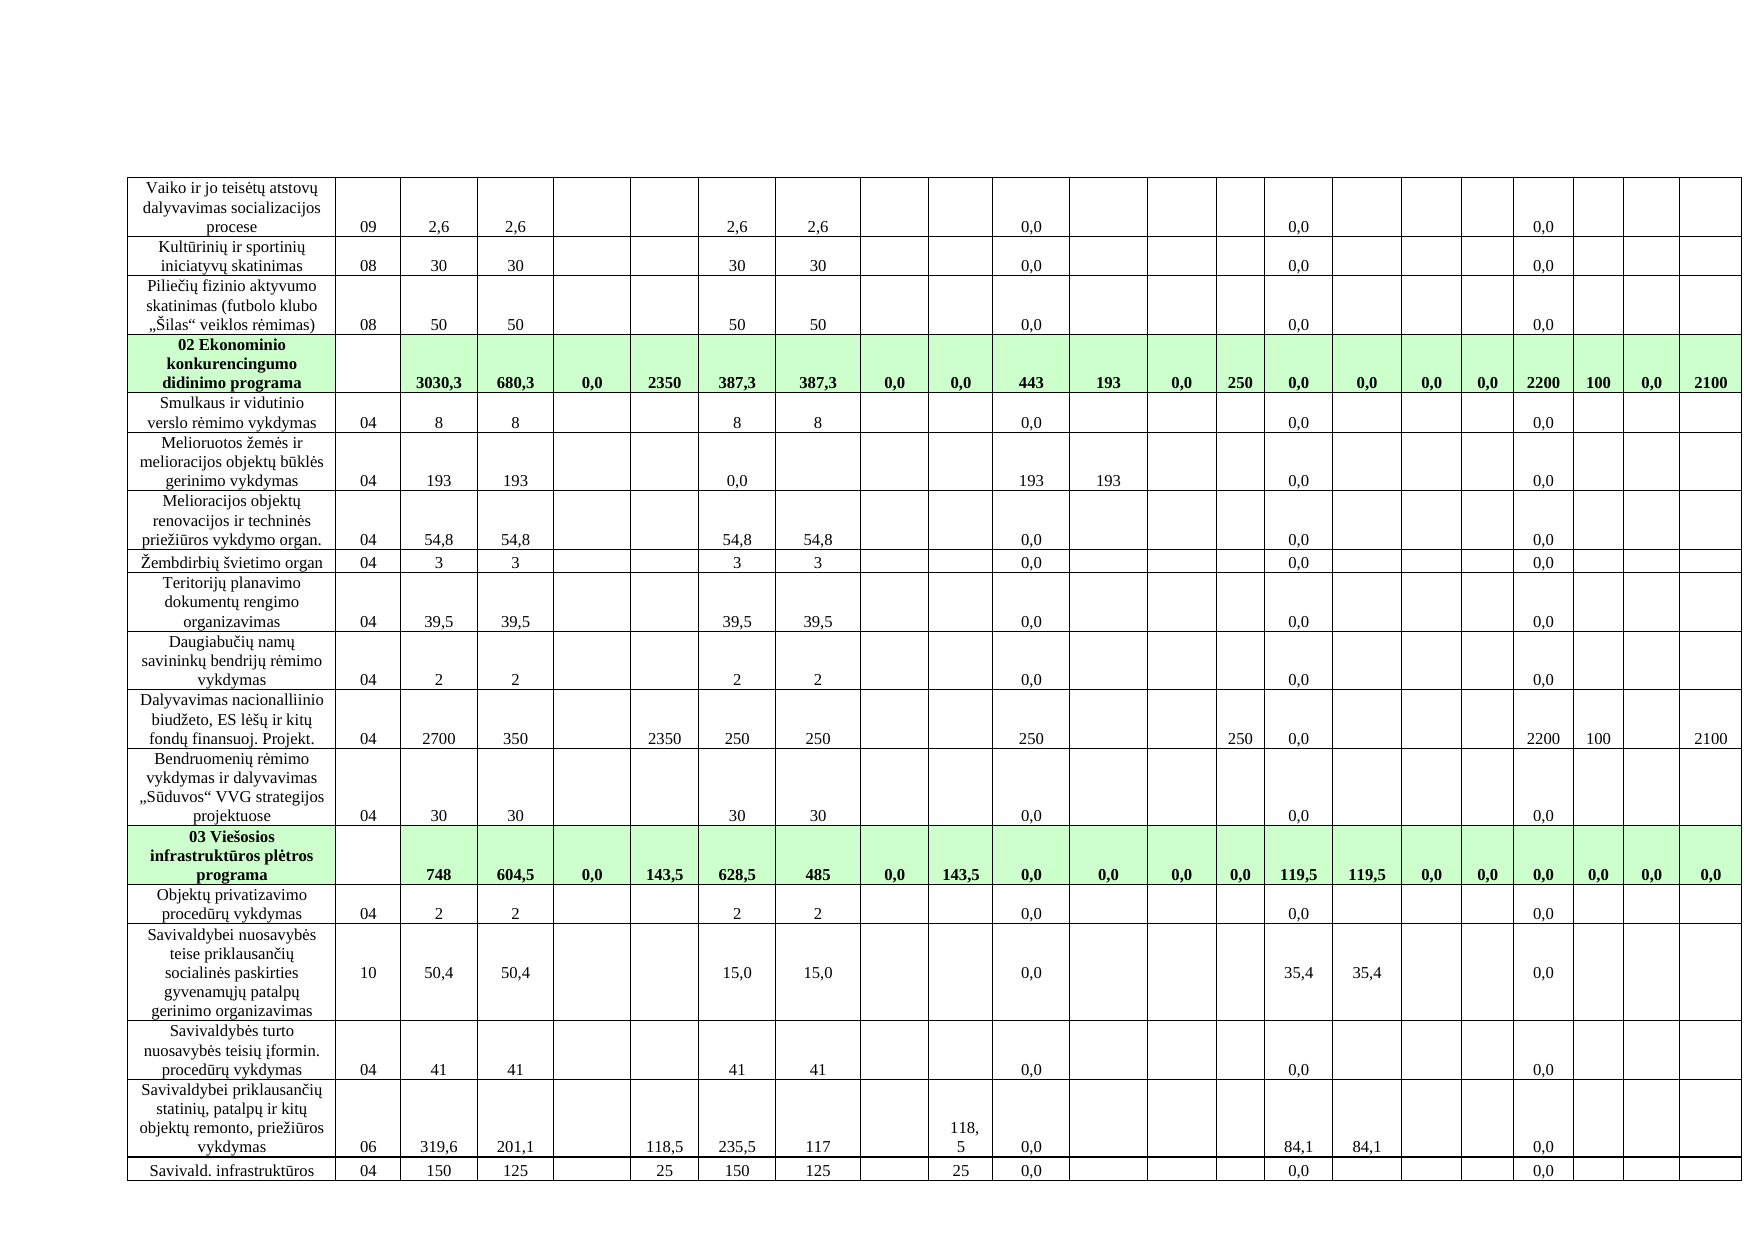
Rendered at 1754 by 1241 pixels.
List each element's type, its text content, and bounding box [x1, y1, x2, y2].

table_cell [861, 690, 928, 748]
table_cell [1574, 982, 1623, 1020]
table_cell [1574, 178, 1623, 236]
table_cell 2,6 [478, 178, 553, 236]
table_cell 15,0 [776, 924, 860, 982]
table_cell 0,0 [993, 632, 1069, 689]
table_cell [631, 885, 698, 923]
table_cell [1462, 924, 1513, 982]
table_cell [1217, 550, 1264, 572]
table_cell [1333, 632, 1401, 689]
table_cell 100 [1574, 335, 1623, 392]
table_cell 0,0 [1514, 1021, 1573, 1079]
table_cell [1148, 632, 1216, 689]
table_cell 39,5 [776, 573, 860, 631]
table_cell [929, 749, 992, 825]
table_cell 0,0 [993, 885, 1069, 923]
table_cell 0,0 [1070, 826, 1147, 884]
table_cell [776, 433, 860, 490]
table_cell [1624, 433, 1679, 490]
table_cell 41 [478, 1021, 553, 1079]
table_cell [554, 178, 630, 236]
table_cell 54,8 [401, 491, 477, 549]
table_cell [1070, 749, 1147, 825]
table_cell 2350 [631, 335, 698, 392]
table_cell [1574, 433, 1623, 490]
table_cell 250 [1217, 335, 1264, 392]
table_cell [1574, 393, 1623, 432]
table_cell 2 [776, 885, 860, 923]
table_cell [1624, 393, 1679, 432]
table_cell [1333, 550, 1401, 572]
table_cell [1680, 393, 1741, 432]
table_cell 0,0 [554, 335, 630, 392]
table_cell 0,0 [993, 749, 1069, 825]
table_cell [1680, 982, 1741, 1020]
table_cell 50 [401, 276, 477, 334]
table_cell [929, 178, 992, 236]
table_cell 0,0 [1265, 573, 1332, 631]
table_cell [1333, 885, 1401, 923]
table_cell 0,0 [1265, 178, 1332, 236]
table_cell [1148, 550, 1216, 572]
table_cell [1680, 885, 1741, 923]
table_cell 30 [776, 237, 860, 275]
table_cell [1624, 276, 1679, 334]
table_cell [1680, 749, 1741, 825]
table_cell 2 [699, 885, 775, 923]
table_cell 0,0 [1265, 335, 1332, 392]
table_cell 84,1 [1265, 1080, 1332, 1156]
table_cell [1217, 924, 1264, 982]
table_cell 0,0 [993, 1080, 1069, 1156]
table_cell 04 [336, 393, 400, 432]
table_cell [1574, 573, 1623, 631]
table_cell [1217, 632, 1264, 689]
table_cell [1070, 632, 1147, 689]
table_cell [1574, 491, 1623, 549]
table_cell 41 [699, 1021, 775, 1079]
table_cell 2 [478, 885, 553, 923]
table_cell [631, 237, 698, 275]
table_cell [1070, 924, 1147, 982]
table_cell 0,0 [1680, 826, 1741, 884]
table_cell 119,5 [1333, 826, 1401, 884]
table_cell 35,4 [1265, 924, 1332, 982]
table_cell 50,4 [401, 924, 477, 982]
table_cell 0,0 [1462, 826, 1513, 884]
table_cell 2 [401, 632, 477, 689]
table_cell [1624, 237, 1679, 275]
table_cell 143,5 [929, 826, 992, 884]
table_cell [554, 1080, 630, 1156]
table_cell 628,5 [699, 826, 775, 884]
table_cell 41 [401, 1021, 477, 1079]
table_cell [1148, 393, 1216, 432]
table_cell 09 [336, 178, 400, 236]
table_cell [1070, 276, 1147, 334]
table_cell [631, 276, 698, 334]
table_cell [336, 982, 400, 1020]
table_cell Savivaldybei priklausančių statinių, patalpų ir kitų objektų remonto, priežiūros vykdymas [128, 1080, 335, 1156]
table_cell 03 Viešosios infrastruktūros plėtros programa [128, 826, 335, 884]
table_cell [1462, 276, 1513, 334]
table_cell [861, 550, 928, 572]
table_cell [1624, 178, 1679, 236]
table_cell 0,0 [861, 335, 928, 392]
table_cell [1402, 924, 1461, 982]
table_cell 8 [478, 393, 553, 432]
table_cell [861, 1021, 928, 1079]
table_cell [861, 1158, 928, 1180]
table_cell 0,0 [1514, 393, 1573, 432]
table_cell 39,5 [401, 573, 477, 631]
table_cell 2,6 [401, 178, 477, 236]
table_cell [861, 749, 928, 825]
table_cell [1624, 982, 1679, 1020]
table_cell 30 [478, 237, 553, 275]
table_cell [1402, 885, 1461, 923]
table_cell [1070, 178, 1147, 236]
table_cell [1462, 550, 1513, 572]
table_cell [1680, 573, 1741, 631]
table_cell [336, 335, 400, 392]
table_cell 04 [336, 491, 400, 549]
table_cell 0,0 [993, 573, 1069, 631]
table_cell [1333, 276, 1401, 334]
table_cell Savivald. infrastruktūros [128, 1158, 335, 1180]
table_cell 3 [776, 550, 860, 572]
table_cell [929, 276, 992, 334]
table_cell [1624, 690, 1679, 748]
table_cell 50,4 [478, 924, 553, 982]
table_cell 39,5 [478, 573, 553, 631]
table_cell [1217, 237, 1264, 275]
table_cell 04 [336, 573, 400, 631]
table_cell 0,0 [1265, 276, 1332, 334]
table_cell [1148, 573, 1216, 631]
table_cell Savivaldybės turto nuosavybės teisių įformin. procedūrų vykdymas [128, 1021, 335, 1079]
table_cell 680,3 [478, 335, 553, 392]
table_cell 0,0 [1265, 749, 1332, 825]
table_cell Kultūrinių ir sportinių iniciatyvų skatinimas [128, 237, 335, 275]
table_cell [1217, 885, 1264, 923]
table_cell 0,0 [1402, 335, 1461, 392]
table_cell [1217, 491, 1264, 549]
table_cell 0,0 [861, 826, 928, 884]
table_cell [554, 982, 630, 1020]
table_cell [1070, 573, 1147, 631]
table_cell [1333, 178, 1401, 236]
table_cell [1680, 237, 1741, 275]
table_cell 0,0 [993, 393, 1069, 432]
table_cell 143,5 [631, 826, 698, 884]
table_cell [1462, 491, 1513, 549]
table_cell 443 [993, 335, 1069, 392]
table_cell [1148, 885, 1216, 923]
table_cell 193 [401, 433, 477, 490]
table_cell [929, 690, 992, 748]
table_cell [1070, 550, 1147, 572]
table_cell Melioracijos objektų renovacijos ir techninės priežiūros vykdymo organ. [128, 491, 335, 549]
table_cell [1462, 885, 1513, 923]
table_cell Žembdirbių švietimo organ [128, 550, 335, 572]
table_cell [1624, 550, 1679, 572]
table_cell 118,5 [631, 1080, 698, 1156]
table_cell [1574, 276, 1623, 334]
table_cell [1148, 749, 1216, 825]
table_cell 350 [478, 690, 553, 748]
table_cell [1217, 982, 1264, 1020]
table_cell 0,0 [1514, 826, 1573, 884]
table_cell 0,0 [1265, 237, 1332, 275]
table_cell 30 [699, 237, 775, 275]
table_cell [861, 885, 928, 923]
table_cell 235,5 [699, 1080, 775, 1156]
table_cell [861, 433, 928, 490]
table_cell [1624, 1158, 1679, 1180]
table_cell [1680, 1021, 1741, 1079]
table_cell 0,0 [554, 826, 630, 884]
table_cell 0,0 [1514, 276, 1573, 334]
table_cell [1217, 1021, 1264, 1079]
table_cell [1402, 491, 1461, 549]
table_cell 84,1 [1333, 1080, 1401, 1156]
table_cell 30 [776, 749, 860, 825]
table_cell [1462, 690, 1513, 748]
table_cell 0,0 [1148, 335, 1216, 392]
table_cell [1070, 1080, 1147, 1156]
table_cell 485 [776, 826, 860, 884]
table_cell [1462, 573, 1513, 631]
table_cell [1462, 237, 1513, 275]
table_cell 0,0 [1514, 924, 1573, 982]
table_cell [1402, 237, 1461, 275]
table_cell [1680, 1158, 1741, 1180]
table_cell [1333, 690, 1401, 748]
table_cell [631, 632, 698, 689]
table_cell 54,8 [776, 491, 860, 549]
table_cell 04 [336, 1021, 400, 1079]
table_cell [1333, 1158, 1401, 1180]
table_cell [1462, 632, 1513, 689]
table_cell 04 [336, 433, 400, 490]
table_cell gyvenamųjų patalpų gerinimo organizavimas [128, 982, 335, 1020]
table_cell [1402, 982, 1461, 1020]
table_cell [631, 491, 698, 549]
table_cell 0,0 [1265, 1021, 1332, 1079]
table_cell 250 [699, 690, 775, 748]
table_cell 2 [776, 632, 860, 689]
table_cell [631, 433, 698, 490]
table_cell [1333, 749, 1401, 825]
table_cell 0,0 [1148, 826, 1216, 884]
table_cell [1148, 982, 1216, 1020]
table_cell [1148, 433, 1216, 490]
table_cell 8 [776, 393, 860, 432]
table_cell 50 [478, 276, 553, 334]
table_cell [1333, 393, 1401, 432]
table_cell [1148, 1021, 1216, 1079]
table_cell [1148, 924, 1216, 982]
table_cell [929, 885, 992, 923]
table_cell [554, 632, 630, 689]
table_cell 08 [336, 237, 400, 275]
table_cell 2100 [1680, 690, 1741, 748]
table_cell [554, 550, 630, 572]
table_cell 250 [776, 690, 860, 748]
table_cell [1148, 1080, 1216, 1156]
table_cell 35,4 [1333, 924, 1401, 982]
table_cell [1462, 393, 1513, 432]
table_cell [1680, 276, 1741, 334]
table_cell [1402, 433, 1461, 490]
table_cell 10 [336, 924, 400, 982]
table_cell Piliečių fizinio aktyvumo skatinimas (futbolo klubo „Šilas“ veiklos rėmimas) [128, 276, 335, 334]
table_cell [1402, 690, 1461, 748]
table_cell 193 [1070, 335, 1147, 392]
table_cell [929, 924, 992, 982]
table_cell 54,8 [478, 491, 553, 549]
table_cell [1624, 885, 1679, 923]
table_cell 30 [401, 237, 477, 275]
table_cell 3030,3 [401, 335, 477, 392]
table_cell [861, 276, 928, 334]
table_cell [1333, 573, 1401, 631]
table_cell [929, 550, 992, 572]
table_cell [1217, 749, 1264, 825]
table_cell [1333, 433, 1401, 490]
table_cell 0,0 [1514, 237, 1573, 275]
table_cell [776, 982, 860, 1020]
table_cell [1680, 491, 1741, 549]
table_cell 2,6 [699, 178, 775, 236]
table_cell [1402, 632, 1461, 689]
table_cell [1070, 393, 1147, 432]
table_cell 0,0 [1514, 433, 1573, 490]
table_cell 0,0 [993, 550, 1069, 572]
table_cell Vaiko ir jo teisėtų atstovų dalyvavimas socializacijos procese [128, 178, 335, 236]
table_cell 0,0 [993, 276, 1069, 334]
table_cell 2 [401, 885, 477, 923]
table_cell [1574, 1021, 1623, 1079]
table_cell Smulkaus ir vidutinio verslo rėmimo vykdymas [128, 393, 335, 432]
table_cell [1624, 749, 1679, 825]
table_cell [631, 393, 698, 432]
table_cell 748 [401, 826, 477, 884]
table_cell 2100 [1680, 335, 1741, 392]
table_cell [1462, 749, 1513, 825]
table_cell 04 [336, 1158, 400, 1180]
table_cell [554, 1158, 630, 1180]
table_cell [929, 632, 992, 689]
table_cell [1680, 924, 1741, 982]
table_cell [1574, 924, 1623, 982]
table_cell 0,0 [1462, 335, 1513, 392]
table_cell [1217, 1080, 1264, 1156]
table_cell [478, 982, 553, 1020]
table_cell 0,0 [993, 237, 1069, 275]
table_cell 125 [776, 1158, 860, 1180]
table_cell [1265, 982, 1332, 1020]
table_cell [1402, 573, 1461, 631]
table_cell [1574, 1158, 1623, 1180]
table_cell [861, 924, 928, 982]
table_cell 30 [699, 749, 775, 825]
table_cell Teritorijų planavimo dokumentų rengimo organizavimas [128, 573, 335, 631]
table_cell [554, 573, 630, 631]
table_cell [1402, 1158, 1461, 1180]
table_cell 319,6 [401, 1080, 477, 1156]
table_cell [1402, 178, 1461, 236]
table_cell 2350 [631, 690, 698, 748]
table_cell 0,0 [1624, 826, 1679, 884]
table_cell 0,0 [1402, 826, 1461, 884]
table_cell 3 [401, 550, 477, 572]
table_cell 25 [631, 1158, 698, 1180]
table_cell [1402, 276, 1461, 334]
table_cell 604,5 [478, 826, 553, 884]
table_cell [554, 393, 630, 432]
table_cell [1217, 393, 1264, 432]
table_cell 0,0 [1514, 550, 1573, 572]
table_cell [1624, 491, 1679, 549]
table_cell 0,0 [1514, 178, 1573, 236]
table_cell [929, 433, 992, 490]
table_cell 387,3 [776, 335, 860, 392]
table_cell 04 [336, 885, 400, 923]
table_cell 50 [776, 276, 860, 334]
table_cell 0,0 [993, 178, 1069, 236]
table_cell [1070, 885, 1147, 923]
table_cell [861, 573, 928, 631]
table_cell [1514, 982, 1573, 1020]
table_cell [1624, 1080, 1679, 1156]
table_cell 08 [336, 276, 400, 334]
table_cell [1217, 276, 1264, 334]
table_cell Melioruotos žemės ir melioracijos objektų būklės gerinimo vykdymas [128, 433, 335, 490]
table_cell [1680, 632, 1741, 689]
table_cell 3 [699, 550, 775, 572]
table_cell Bendruomenių rėmimo vykdymas ir dalyvavimas „Sūduvos“ VVG strategijos projektuose [128, 749, 335, 825]
table_cell [1574, 885, 1623, 923]
table_cell [554, 433, 630, 490]
table_cell [631, 982, 698, 1020]
table_cell 0,0 [1514, 632, 1573, 689]
table_cell 06 [336, 1080, 400, 1156]
table_cell [861, 1080, 928, 1156]
table_cell [1333, 1021, 1401, 1079]
table_cell 3 [478, 550, 553, 572]
table_cell Savivaldybei nuosavybės teise priklausančių socialinės paskirties [128, 924, 335, 982]
table_cell [1333, 237, 1401, 275]
table_cell 02 Ekonominio konkurencingumo didinimo programa [128, 335, 335, 392]
table_cell Daugiabučių namų savininkų bendrijų rėmimo vykdymas [128, 632, 335, 689]
table_cell [1070, 1158, 1147, 1180]
table_cell 2 [478, 632, 553, 689]
table_cell [1574, 550, 1623, 572]
table_cell 193 [478, 433, 553, 490]
table_cell [929, 491, 992, 549]
table_cell [1680, 433, 1741, 490]
table_cell 0,0 [1265, 632, 1332, 689]
table_cell [1574, 749, 1623, 825]
table_cell [1070, 237, 1147, 275]
table_cell 0,0 [1265, 690, 1332, 748]
table_cell [1574, 632, 1623, 689]
table_cell 119,5 [1265, 826, 1332, 884]
table_cell [929, 573, 992, 631]
table_cell 0,0 [1265, 491, 1332, 549]
table_cell 04 [336, 749, 400, 825]
table_cell [1462, 982, 1513, 1020]
table_cell 54,8 [699, 491, 775, 549]
table_cell 0,0 [993, 1158, 1069, 1180]
table_cell 04 [336, 690, 400, 748]
table_cell [1148, 690, 1216, 748]
table_cell [1574, 237, 1623, 275]
table_cell 2,6 [776, 178, 860, 236]
table_cell 0,0 [1265, 1158, 1332, 1180]
table_cell 0,0 [1514, 573, 1573, 631]
table_cell 30 [478, 749, 553, 825]
table_cell [1462, 178, 1513, 236]
table_cell [554, 276, 630, 334]
table_cell [1402, 749, 1461, 825]
table_cell [993, 982, 1069, 1020]
table_cell [554, 749, 630, 825]
table_cell [1070, 491, 1147, 549]
table_cell [1680, 1080, 1741, 1156]
table_cell [1402, 1080, 1461, 1156]
table_cell 193 [993, 433, 1069, 490]
table_cell 0,0 [1265, 433, 1332, 490]
table_cell 0,0 [1265, 393, 1332, 432]
table_cell [1148, 1158, 1216, 1180]
table_cell 0,0 [1265, 550, 1332, 572]
table_cell [1402, 1021, 1461, 1079]
table_cell [1333, 491, 1401, 549]
table_cell 150 [699, 1158, 775, 1180]
table_cell 30 [401, 749, 477, 825]
table_cell 04 [336, 632, 400, 689]
table_cell 250 [1217, 690, 1264, 748]
table_cell 100 [1574, 690, 1623, 748]
table_cell [554, 491, 630, 549]
table_cell [1217, 433, 1264, 490]
table_cell [699, 982, 775, 1020]
table_cell [861, 393, 928, 432]
table_cell [1680, 178, 1741, 236]
table_cell [401, 982, 477, 1020]
table_cell 0,0 [1514, 1158, 1573, 1180]
table_cell 0,0 [993, 1021, 1069, 1079]
table_cell [631, 1021, 698, 1079]
table_cell [1462, 1158, 1513, 1180]
table_cell 15,0 [699, 924, 775, 982]
table_cell [861, 632, 928, 689]
table_cell 8 [401, 393, 477, 432]
table_cell [929, 393, 992, 432]
table_cell [1070, 1021, 1147, 1079]
table_cell 8 [699, 393, 775, 432]
table_cell [1333, 982, 1401, 1020]
table_cell 150 [401, 1158, 477, 1180]
table_cell [1217, 573, 1264, 631]
table_cell 118,5 [929, 1080, 992, 1156]
table_cell [631, 178, 698, 236]
table_cell [861, 237, 928, 275]
table_cell 0,0 [1624, 335, 1679, 392]
table_cell [554, 690, 630, 748]
table_cell Dalyvavimas nacionalliinio biudžeto, ES lėšų ir kitų fondų finansuoj. Projekt. [128, 690, 335, 748]
table_cell 125 [478, 1158, 553, 1180]
table_cell 0,0 [929, 335, 992, 392]
table_cell 0,0 [1514, 885, 1573, 923]
table_cell 0,0 [1265, 885, 1332, 923]
table_cell [861, 178, 928, 236]
table_cell [1462, 1021, 1513, 1079]
table_cell [929, 237, 992, 275]
table_cell [554, 885, 630, 923]
table_cell 117 [776, 1080, 860, 1156]
table_cell 0,0 [1217, 826, 1264, 884]
table_cell 387,3 [699, 335, 775, 392]
table_cell [1462, 433, 1513, 490]
table_cell [861, 491, 928, 549]
table_cell [1624, 924, 1679, 982]
table_cell [929, 1021, 992, 1079]
table_cell [861, 982, 928, 1020]
table_cell Objektų privatizavimo procedūrų vykdymas [128, 885, 335, 923]
table_cell [1217, 1158, 1264, 1180]
table_cell 04 [336, 550, 400, 572]
table_cell [1148, 178, 1216, 236]
table_cell 193 [1070, 433, 1147, 490]
table_cell [1624, 573, 1679, 631]
table_cell [1148, 237, 1216, 275]
table_cell 2200 [1514, 690, 1573, 748]
table_cell [1462, 1080, 1513, 1156]
table_cell [1070, 690, 1147, 748]
table_cell [631, 749, 698, 825]
table_cell 39,5 [699, 573, 775, 631]
table_cell 0,0 [993, 491, 1069, 549]
table_cell [1148, 276, 1216, 334]
table_cell 2200 [1514, 335, 1573, 392]
table_cell 250 [993, 690, 1069, 748]
table_cell [1574, 1080, 1623, 1156]
table_cell 0,0 [1514, 749, 1573, 825]
table_cell 0,0 [699, 433, 775, 490]
table_cell [1148, 491, 1216, 549]
table_cell [631, 924, 698, 982]
table_cell [1070, 982, 1147, 1020]
table_cell [554, 237, 630, 275]
table_cell [554, 924, 630, 982]
table_cell [929, 982, 992, 1020]
table_cell 0,0 [1574, 826, 1623, 884]
table_cell 0,0 [993, 826, 1069, 884]
table_cell 0,0 [1514, 1080, 1573, 1156]
table_cell 0,0 [1514, 491, 1573, 549]
table_cell [1217, 178, 1264, 236]
table_cell [1624, 1021, 1679, 1079]
table_cell [1680, 550, 1741, 572]
table_cell 41 [776, 1021, 860, 1079]
table_cell [1624, 632, 1679, 689]
table_cell [336, 826, 400, 884]
table_cell [1402, 393, 1461, 432]
table_cell 201,1 [478, 1080, 553, 1156]
table_cell 2700 [401, 690, 477, 748]
table_cell 2 [699, 632, 775, 689]
table_cell [631, 550, 698, 572]
table_cell [554, 1021, 630, 1079]
table_cell 50 [699, 276, 775, 334]
table_cell 0,0 [993, 924, 1069, 982]
table_cell [631, 573, 698, 631]
table_cell 25 [929, 1158, 992, 1180]
table_cell 0,0 [1333, 335, 1401, 392]
table_cell [1402, 550, 1461, 572]
